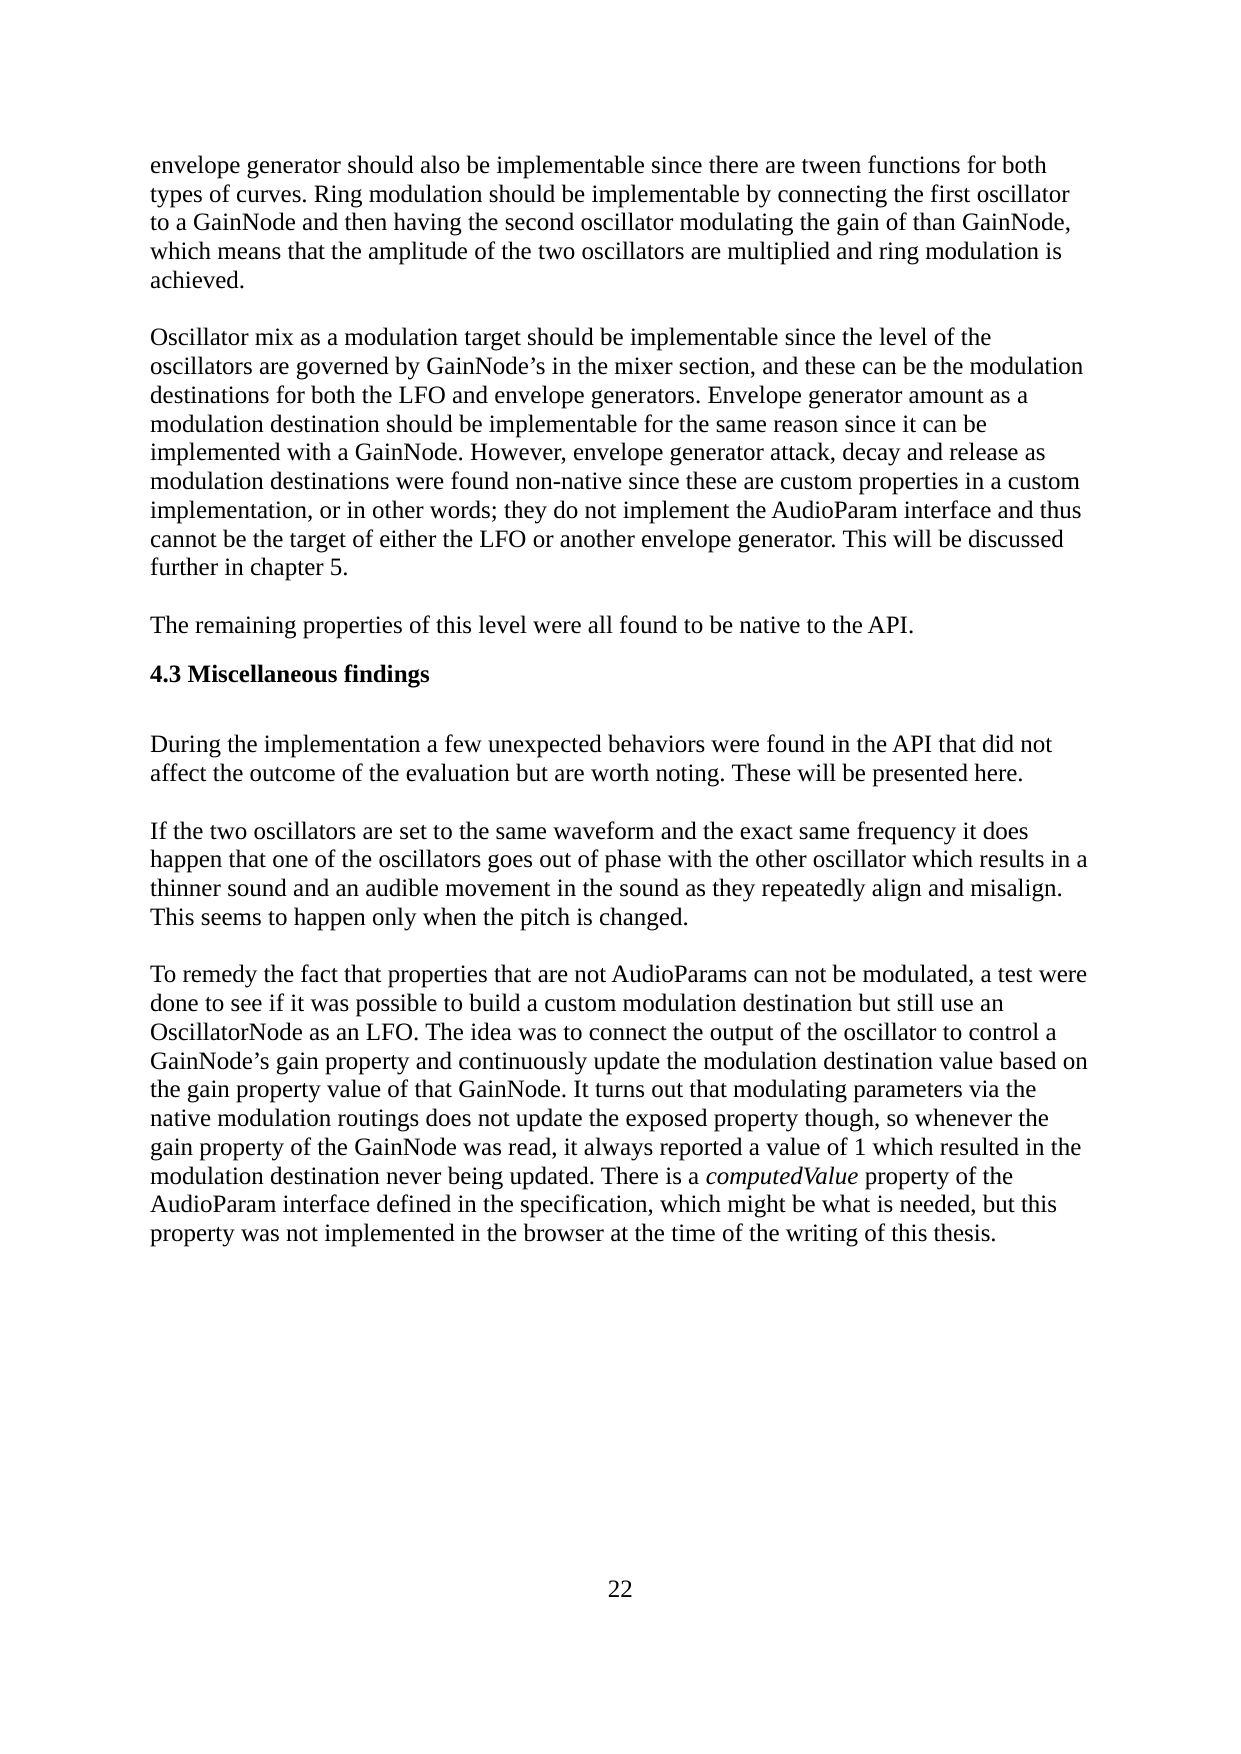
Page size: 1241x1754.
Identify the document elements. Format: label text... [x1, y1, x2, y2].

text The remaining properties of this level were all found to be native to the API. [150, 610, 1090, 639]
text envelope generator should also be implementable since there are tween functions for both types of curves. Ring modulation should be implementable by connecting the first oscillator to a GainNode and then having the second oscillator modulating the gain of than GainNode, which means that the amplitude of the two oscillators are multiplied and ring modulation is achieved. [150, 150, 1090, 294]
text To remedy the fact that properties that are not AudioParams can not be modulated, a test were done to see if it was possible to build a custom modulation destination but still use an OscillatorNode as an LFO. The idea was to connect the output of the oscillator to control a GainNode’s gain property and continuously update the modulation destination value based on the gain property value of that GainNode. It turns out that modulating parameters via the native modulation routings does not update the exposed property though, so whenever the gain property of the GainNode was read, it always reported a value of 1 which resulted in the modulation destination never being updated. There is a computedValue property of the AudioParam interface defined in the specification, which might be what is needed, but this property was not implemented in the browser at the time of the writing of this thesis. [150, 959, 1090, 1247]
subtitle 4.3 Miscellaneous findings [150, 659, 1090, 688]
text If the two oscillators are set to the same waveform and the exact same frequency it does happen that one of the oscillators goes out of phase with the other oscillator which results in a thinner sound and an audible movement in the sound as they repeatedly align and misalign. This seems to happen only when the pitch is changed. [150, 816, 1090, 931]
text Oscillator mix as a modulation target should be implementable since the level of the oscillators are governed by GainNode’s in the mixer section, and these can be the modulation destinations for both the LFO and envelope generators. Envelope generator amount as a modulation destination should be implementable for the same reason since it can be implemented with a GainNode. However, envelope generator attack, decay and release as modulation destinations were found non-native since these are custom properties in a custom implementation, or in other words; they do not implement the AudioParam interface and thus cannot be the target of either the LFO or another envelope generator. This will be discussed further in chapter 5. [150, 322, 1090, 581]
text During the implementation a few unexpected behaviors were found in the API that did not affect the outcome of the evaluation but are worth noting. These will be presented here. [150, 729, 1090, 787]
